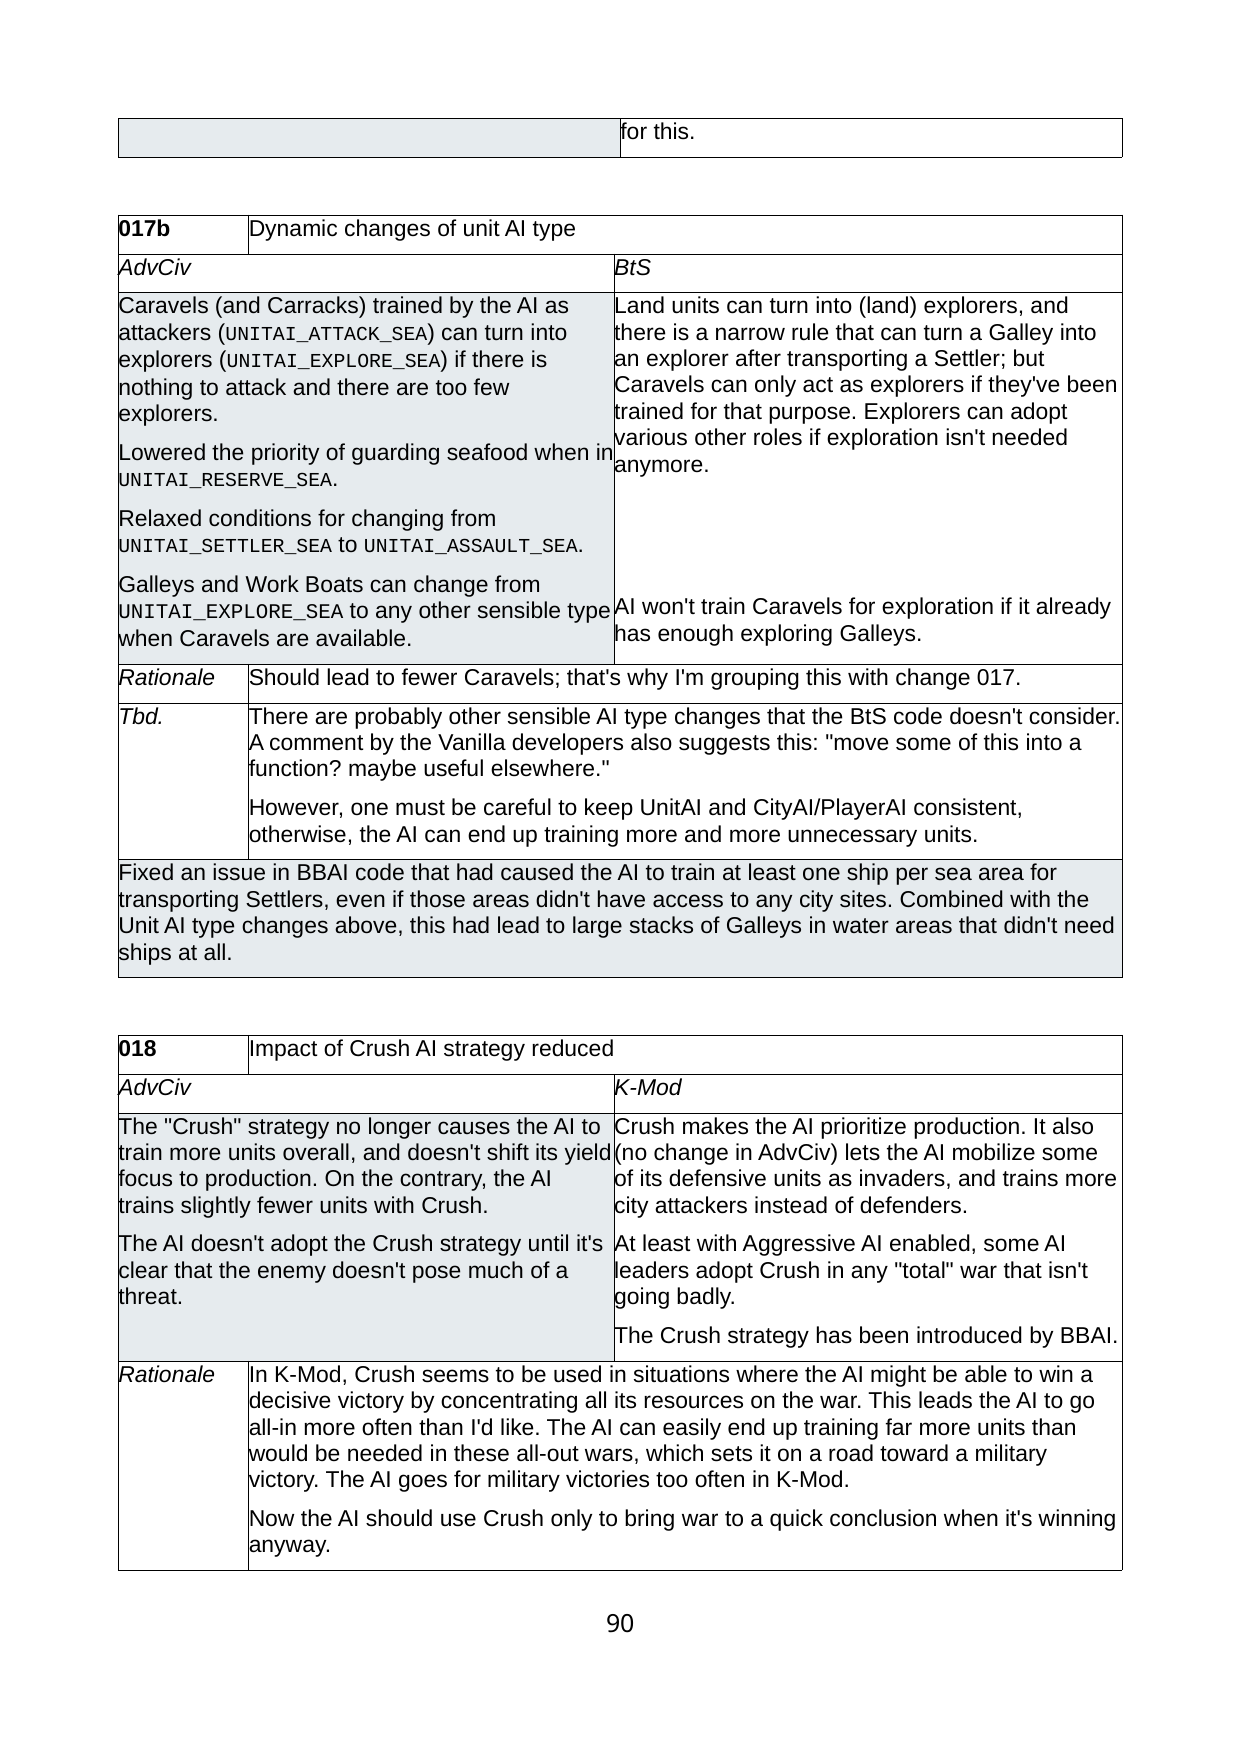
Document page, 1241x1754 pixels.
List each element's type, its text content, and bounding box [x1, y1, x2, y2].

table_header Impact of Crush AI strategy reduced [249, 1036, 1122, 1074]
table_cell BtS [615, 255, 1122, 292]
table_cell K-Mod [615, 1075, 1122, 1112]
table_cell In K-Mod, Crush seems to be used in situations where the AI might be able to win a decisive victory by concentrating all its resources on the war. This leads the AI to go all-in more often than I'd like. The AI can easily end up training far more units than would be needed in these all-out wars, which sets it on a road toward a military victory. The AI goes for military victories too often in K-Mod. Now the AI should use Crush only to bring war to a quick conclusion when it's winning anyway. [249, 1362, 1122, 1570]
table_cell Rationale [119, 1362, 248, 1570]
table_cell Rationale [119, 665, 248, 703]
table_cell AdvCiv [119, 1075, 614, 1112]
table_cell Caravels (and Carracks) trained by the AI as attackers (UNITAI_ATTACK_SEA) can turn into explorers (UNITAI_EXPLORE_SEA) if there is nothing to attack and there are too few explorers. Lowered the priority of guarding seafood when in UNITAI_RESERVE_SEA. Relaxed conditions for changing from UNITAI_SETTLER_SEA to UNITAI_ASSAULT_SEA. Galleys and Work Boats can change from UNITAI_EXPLORE_SEA to any other sensible type when Caravels are available. [119, 293, 614, 664]
table_cell Land units can turn into (land) explorers, and there is a narrow rule that can turn a Galley into an explorer after transporting a Settler; but Caravels can only act as explorers if they've been trained for that purpose. Explorers can adopt various other roles if exploration isn't needed anymore. AI won't train Caravels for exploration if it already has enough exploring Galleys. [615, 293, 1122, 664]
table_header Dynamic changes of unit AI type [249, 216, 1122, 253]
table_cell Should lead to fewer Caravels; that's why I'm grouping this with change 017. [249, 665, 1122, 703]
table_cell There are probably other sensible AI type changes that the BtS code doesn't consider. A comment by the Vanilla developers also suggests this: "move some of this into a function? maybe useful elsewhere." However, one must be careful to keep UnitAI and CityAI/PlayerAI consistent, otherwise, the AI can end up training more and more unnecessary units. [249, 704, 1122, 859]
table_header 018 [119, 1036, 248, 1074]
table_cell AdvCiv [119, 255, 614, 292]
table_cell for this. [621, 119, 1122, 157]
table_cell Tbd. [119, 704, 248, 859]
table_cell Fixed an issue in BBAI code that had caused the AI to train at least one ship per sea area for transporting Settlers, even if those areas didn't have access to any city sites. Combined with the Unit AI type changes above, this had lead to large stacks of Galleys in water areas that didn't need ships at all. [119, 860, 1122, 977]
table_cell [119, 119, 620, 157]
table_header 017b [119, 216, 248, 253]
table_cell The "Crush" strategy no longer causes the AI to train more units overall, and doesn't shift its yield focus to production. On the contrary, the AI trains slightly fewer units with Crush. The AI doesn't adopt the Crush strategy until it's clear that the enemy doesn't pose much of a threat. [119, 1114, 614, 1361]
table_cell Crush makes the AI prioritize production. It also (no change in AdvCiv) lets the AI mobilize some of its defensive units as invaders, and trains more city attackers instead of defenders. At least with Aggressive AI enabled, some AI leaders adopt Crush in any "total" war that isn't going badly. The Crush strategy has been introduced by BBAI. [615, 1114, 1122, 1361]
